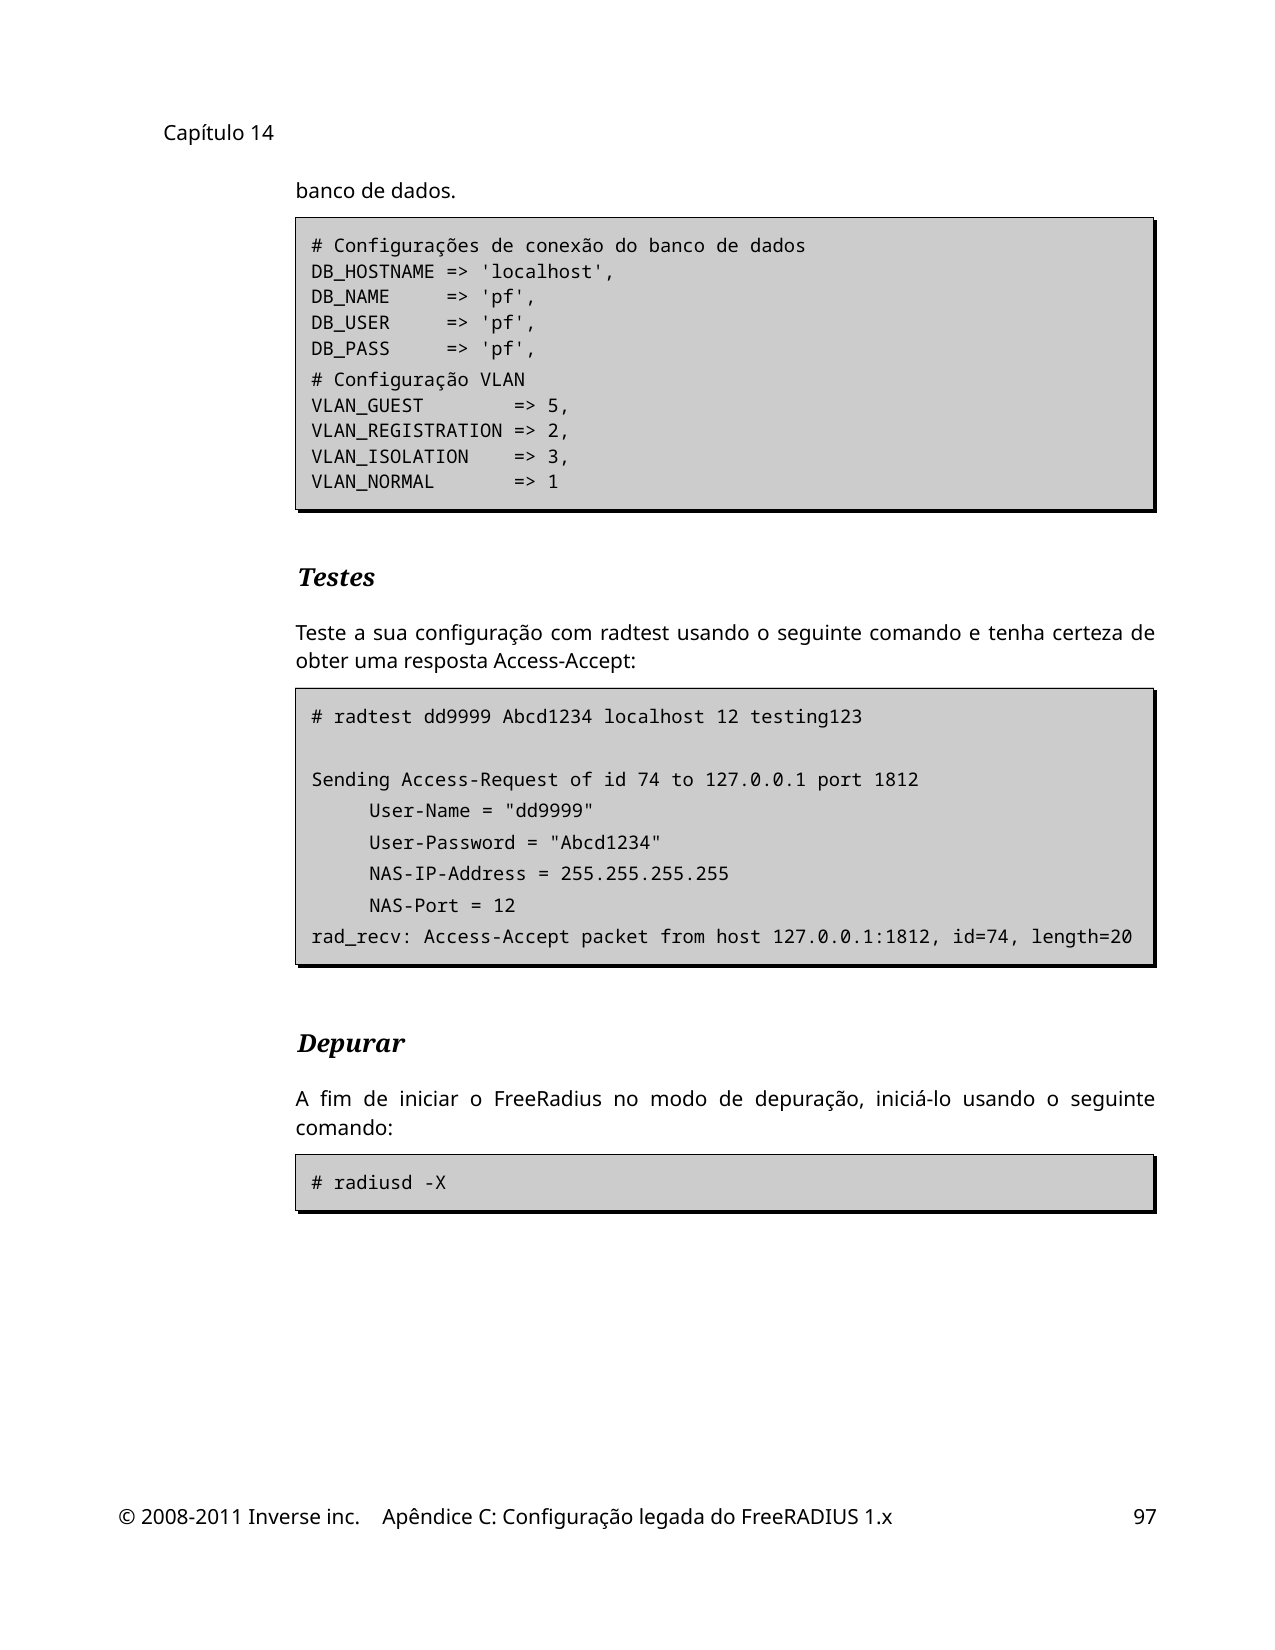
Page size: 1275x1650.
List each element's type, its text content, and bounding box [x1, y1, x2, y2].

text A fim de iniciar o FreeRadius no modo de depuração, iniciá-lo usando o seguinte comando: [295, 1084, 1157, 1141]
text # Configuração VLAN VLAN_GUEST => 5, VLAN_REGISTRATION => 2, VLAN_ISOLATION => 3, VLAN_NORMAL => 1 [296, 351, 1153, 509]
text # radiusd -X [296, 1155, 1153, 1210]
text User-Password = "Abcd1234" [296, 813, 1153, 845]
text # radtest dd9999 Abcd1234 localhost 12 testing123 [296, 689, 1153, 719]
subtitle Testes [260, 559, 1157, 593]
subtitle Depurar [260, 1026, 1157, 1059]
text NAS-IP-Address = 255.255.255.255 [296, 845, 1153, 876]
text User-Name = "dd9999" [296, 782, 1153, 813]
text Sending Access-Request of id 74 to 127.0.0.1 port 1812 [296, 750, 1153, 782]
text rad_recv: Access-Accept packet from host 127.0.0.1:1812, id=74, length=20 [296, 908, 1153, 964]
text banco de dados. [295, 176, 1157, 204]
text NAS-Port = 12 [296, 876, 1153, 908]
text # Configurações de conexão do banco de dados DB_HOSTNAME => 'localhost', DB_NAME => 'pf', DB_USER => 'pf', DB_PASS => 'pf', [296, 218, 1153, 351]
text Teste a sua configuração com radtest usando o seguinte comando e tenha certeza de obter uma resposta Access-Accept: [295, 618, 1157, 675]
